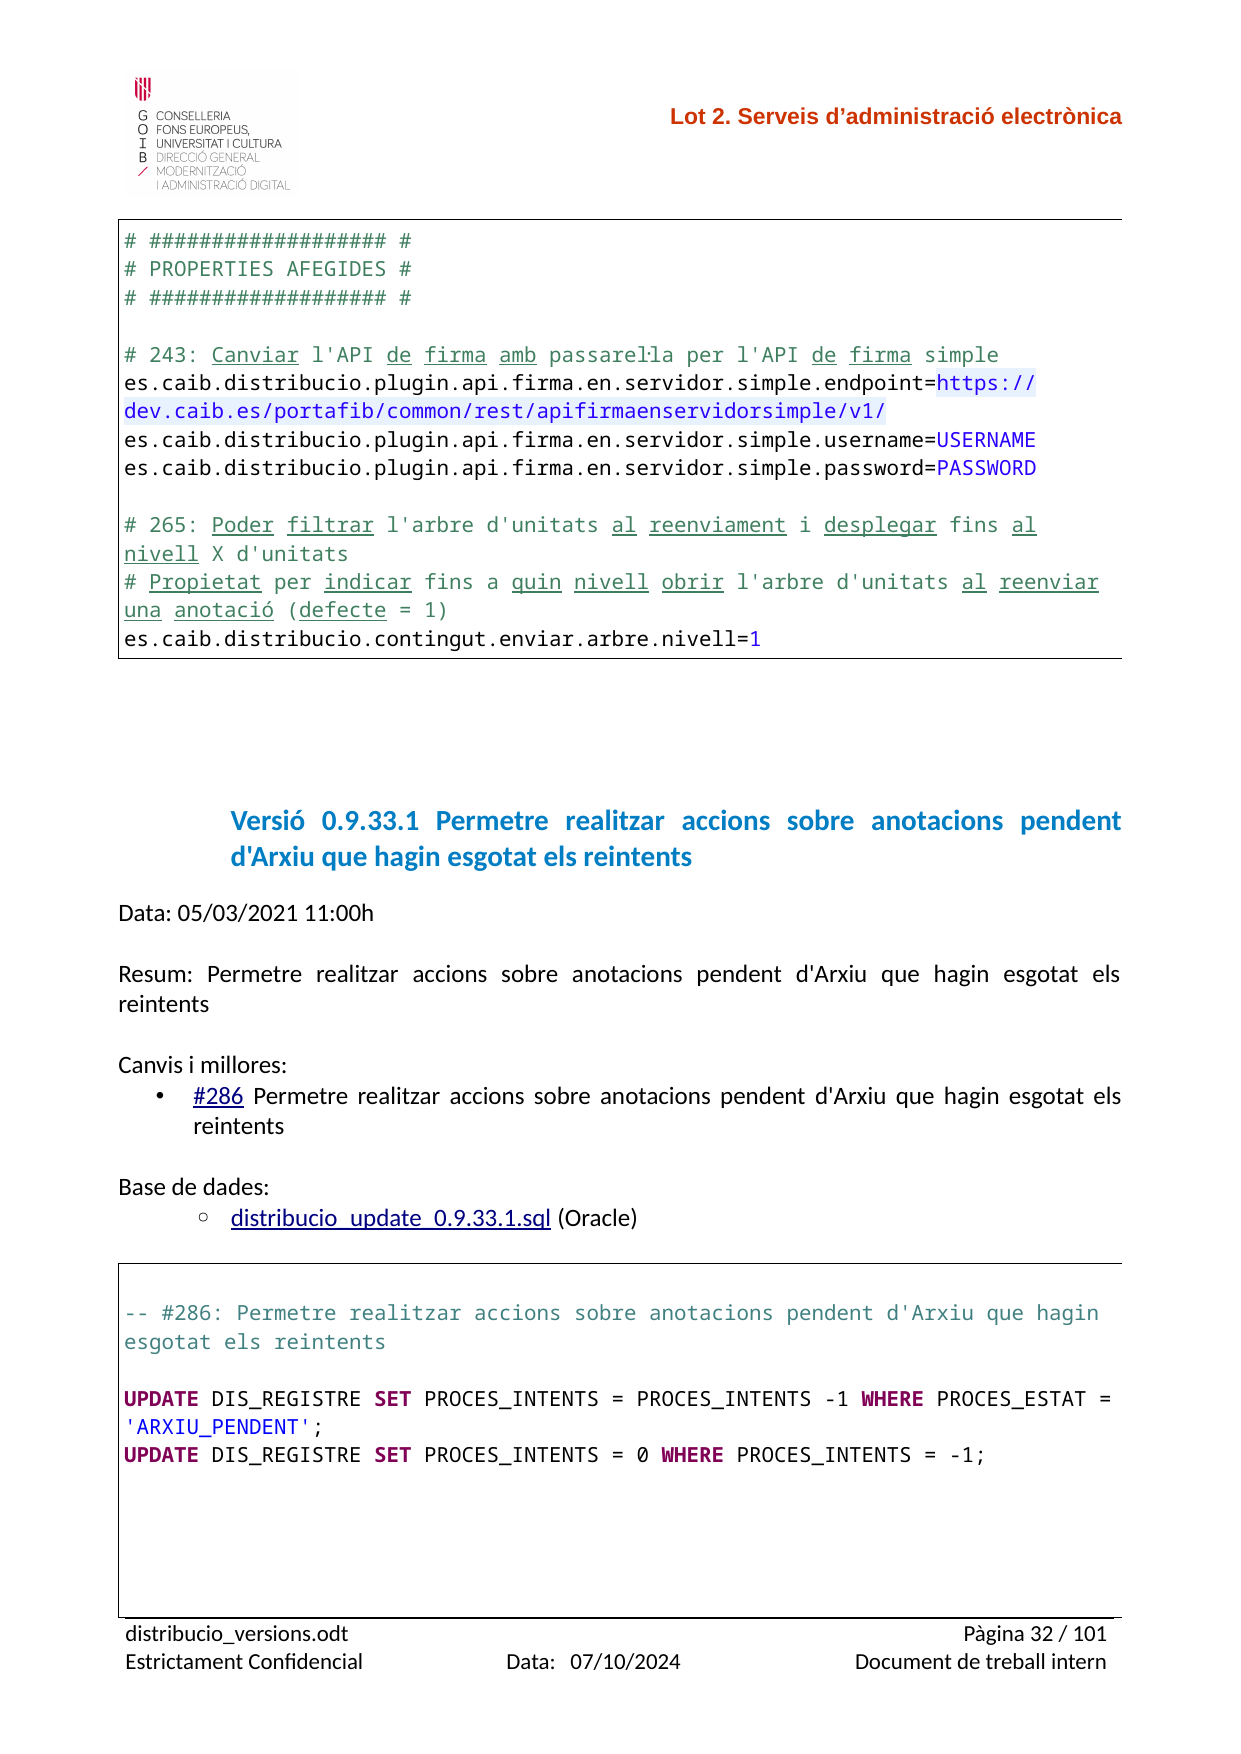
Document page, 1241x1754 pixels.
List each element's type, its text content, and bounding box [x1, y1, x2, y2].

list distribucio_update_0.9.33.1.sql (Oracle) [193, 1202, 1122, 1233]
subtitle Versió 0.9.33.1 Permetre realitzar accions sobre anotacions pendent d'Arxiu que hagin esgotat els reintents [153, 802, 1122, 873]
text Resum: Permetre realitzar accions sobre anotacions pendent d'Arxiu que hagin esgotat els reintents [118, 958, 1122, 1019]
picture [126, 70, 299, 197]
table_header # ################### # # PROPERTIES AFEGIDES # # ################### # # 243: Canviar l'API de firma amb passarel·la per l'API de firma simple es.caib.distribucio.plugin.api.firma.en.servidor.simple.endpoint=https://dev.caib.es/portafib/common/rest/apifirmaenservidorsimple/v1/ es.caib.distribucio.plugin.api.firma.en.servidor.simple.username=USERNAME es.caib.distribucio.plugin.api.firma.en.servidor.simple.password=PASSWORD # 265: Poder filtrar l'arbre d'unitats al reenviament i desplegar fins al nivell X d'unitats # Propietat per indicar fins a quin nivell obrir l'arbre d'unitats al reenviar una anotació (defecte = 1) es.caib.distribucio.contingut.enviar.arbre.nivell=1 [119, 220, 1122, 658]
text Data: 05/03/2021 11:00h [118, 897, 1122, 927]
text Base de dades: [118, 1172, 1122, 1202]
table_header -- #286: Permetre realitzar accions sobre anotacions pendent d'Arxiu que hagin esgotat els reintents UPDATE DIS_REGISTRE SET PROCES_INTENTS = PROCES_INTENTS -1 WHERE PROCES_ESTAT = 'ARXIU_PENDENT'; UPDATE DIS_REGISTRE SET PROCES_INTENTS = 0 WHERE PROCES_INTENTS = -1; [119, 1264, 1122, 1617]
list #286 Permetre realitzar accions sobre anotacions pendent d'Arxiu que hagin esgotat els reintents [156, 1080, 1122, 1141]
text Canvis i millores: [118, 1049, 1122, 1080]
